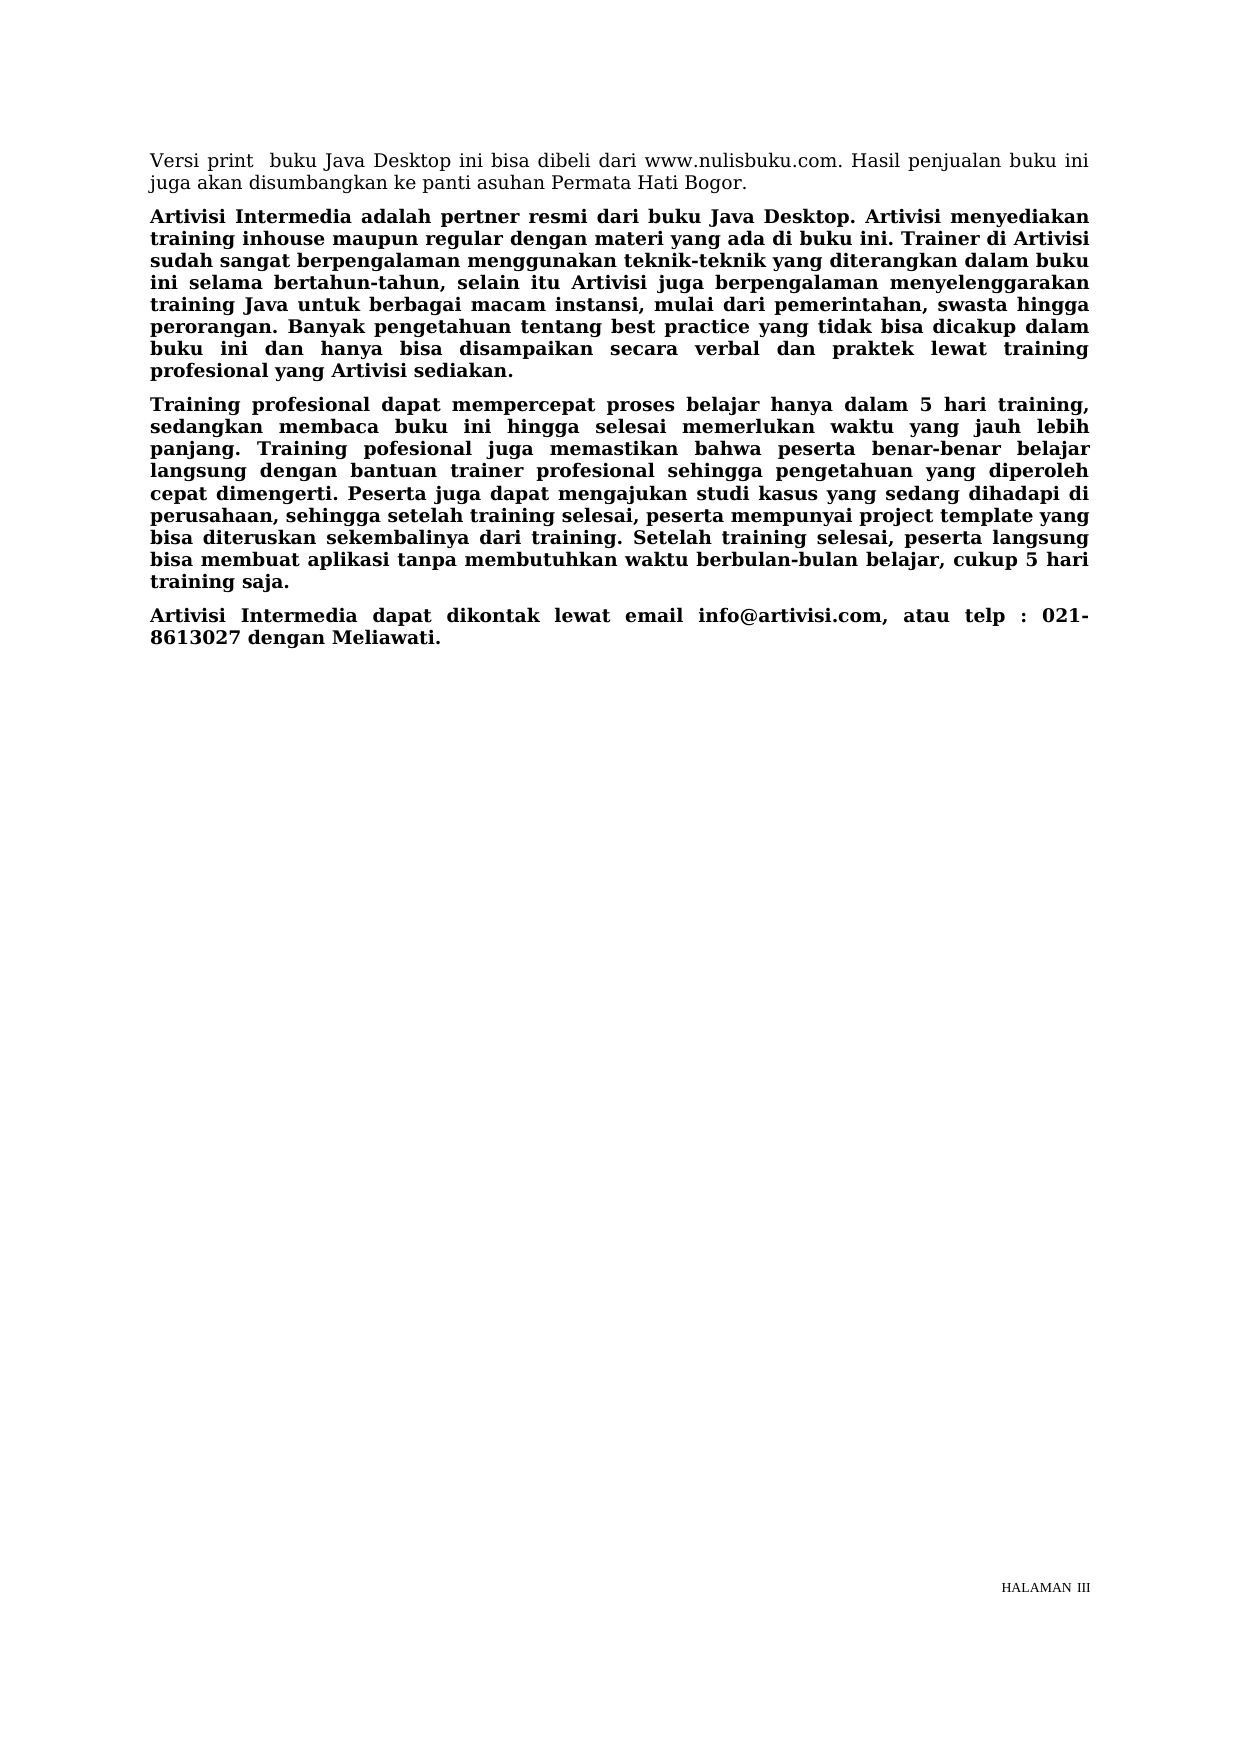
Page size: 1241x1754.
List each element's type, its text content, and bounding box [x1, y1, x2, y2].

text Training profesional dapat mempercepat proses belajar hanya dalam 5 hari training, sedangkan membaca buku ini hingga selesai memerlukan waktu yang jauh lebih panjang. Training pofesional juga memastikan bahwa peserta benar-benar belajar langsung dengan bantuan trainer profesional sehingga pengetahuan yang diperoleh cepat dimengerti. Peserta juga dapat mengajukan studi kasus yang sedang dihadapi di perusahaan, sehingga setelah training selesai, peserta mempunyai project template yang bisa diteruskan sekembalinya dari training. Setelah training selesai, peserta langsung bisa membuat aplikasi tanpa membutuhkan waktu berbulan-bulan belajar, cukup 5 hari training saja. [150, 394, 1091, 593]
text Artivisi Intermedia dapat dikontak lewat email info@artivisi.com, atau telp : 021-8613027 dengan Meliawati. [150, 604, 1091, 649]
text Versi print buku Java Desktop ini bisa dibeli dari www.nulisbuku.com. Hasil penjualan buku ini juga akan disumbangkan ke panti asuhan Permata Hati Bogor. [150, 150, 1091, 194]
text Artivisi Intermedia adalah pertner resmi dari buku Java Desktop. Artivisi menyediakan training inhouse maupun regular dengan materi yang ada di buku ini. Trainer di Artivisi sudah sangat berpengalaman menggunakan teknik-teknik yang diterangkan dalam buku ini selama bertahun-tahun, selain itu Artivisi juga berpengalaman menyelenggarakan training Java untuk berbagai macam instansi, mulai dari pemerintahan, swasta hingga perorangan. Banyak pengetahuan tentang best practice yang tidak bisa dicakup dalam buku ini dan hanya bisa disampaikan secara verbal dan praktek lewat training profesional yang Artivisi sediakan. [150, 206, 1091, 382]
